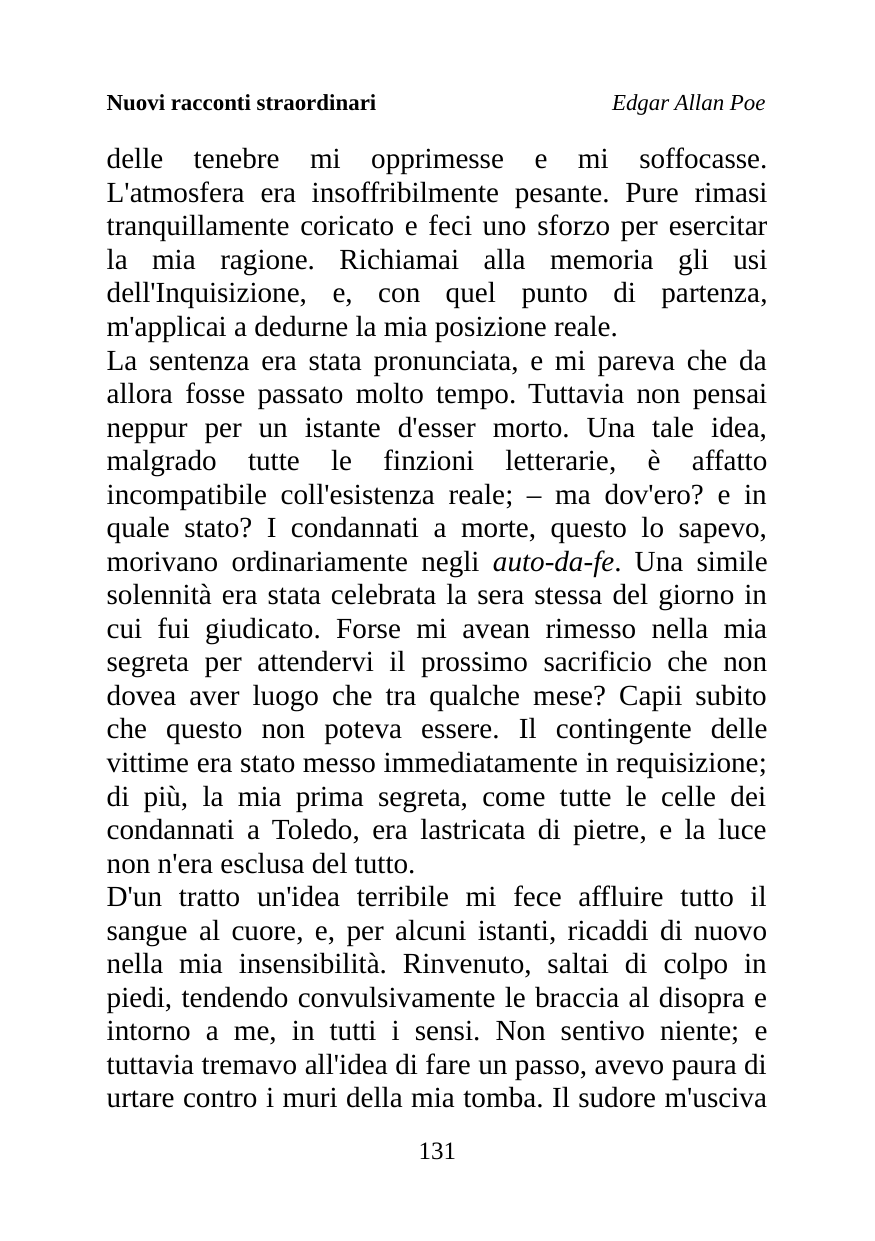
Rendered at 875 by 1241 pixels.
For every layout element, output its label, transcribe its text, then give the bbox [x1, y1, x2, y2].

text delle tenebre mi opprimesse e mi soffocasse. L'atmosfera era insoffribilmente pesante. Pure rimasi tranquillamente coricato e feci uno sforzo per esercitar la mia ragione. Richiamai alla memoria gli usi dell'Inquisizione, e, con quel punto di partenza, m'applicai a dedurne la mia posizione reale. [106, 141, 768, 343]
text La sentenza era stata pronunciata, e mi pareva che da allora fosse passato molto tempo. Tuttavia non pensai neppur per un istante d'esser morto. Una tale idea, malgrado tutte le finzioni letterarie, è affatto incompatibile coll'esistenza reale; – ma dov'ero? e in quale stato? I condannati a morte, questo lo sapevo, morivano ordinariamente negli auto-da-fe. Una simile solennità era stata celebrata la sera stessa del giorno in cui fui giudicato. Forse mi avean rimesso nella mia segreta per attendervi il prossimo sacrificio che non dovea aver luogo che tra qualche mese? Capii subito che questo non poteva essere. Il contingente delle vittime era stato messo immediatamente in requisizione; di più, la mia prima segreta, come tutte le celle dei condannati a Toledo, era lastricata di pietre, e la luce non n'era esclusa del tutto. [106, 343, 768, 879]
text D'un tratto un'idea terribile mi fece affluire tutto il sangue al cuore, e, per alcuni istanti, ricaddi di nuovo nella mia insensibilità. Rinvenuto, saltai di colpo in piedi, tendendo convulsivamente le braccia al disopra e intorno a me, in tutti i sensi. Non sentivo niente; e tuttavia tremavo all'idea di fare un passo, avevo paura di urtare contro i muri della mia tomba. Il sudore m'usciva [106, 879, 768, 1114]
